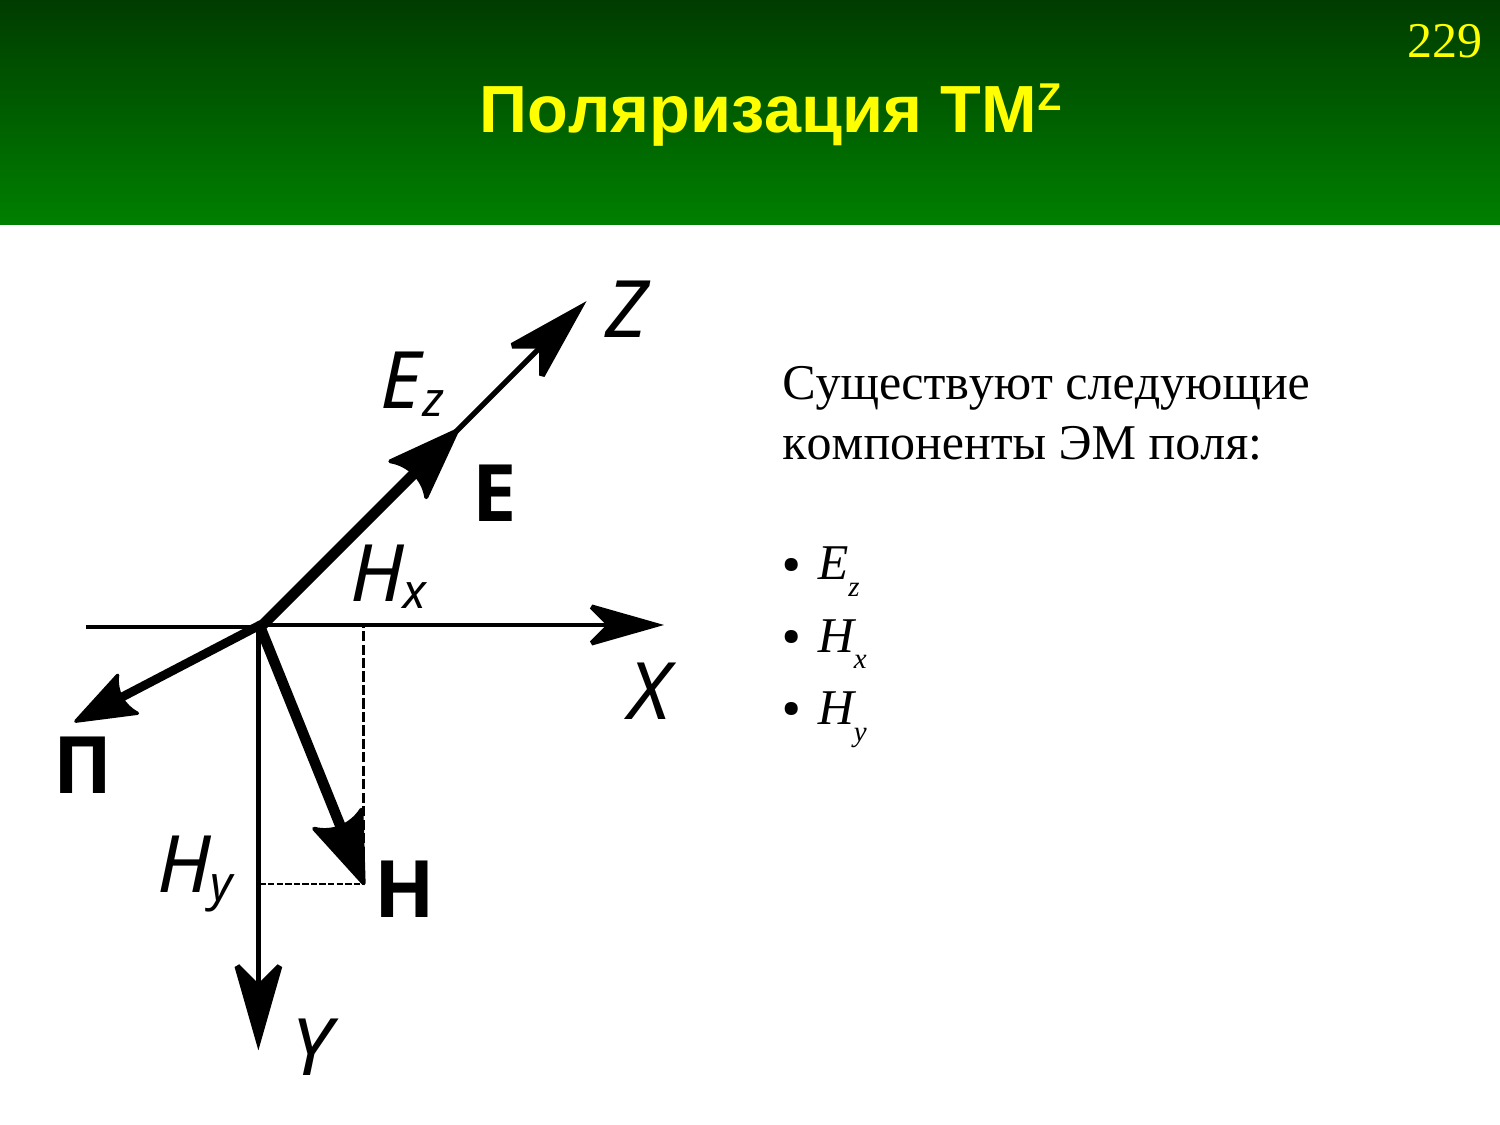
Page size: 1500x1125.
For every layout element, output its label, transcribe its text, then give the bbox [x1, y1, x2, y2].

picture [60, 279, 684, 1076]
text_box Существуют следующие компоненты ЭМ поля: Ez Hx Hy [767, 342, 1326, 755]
title Поляризация TMZ [100, 7, 1441, 204]
